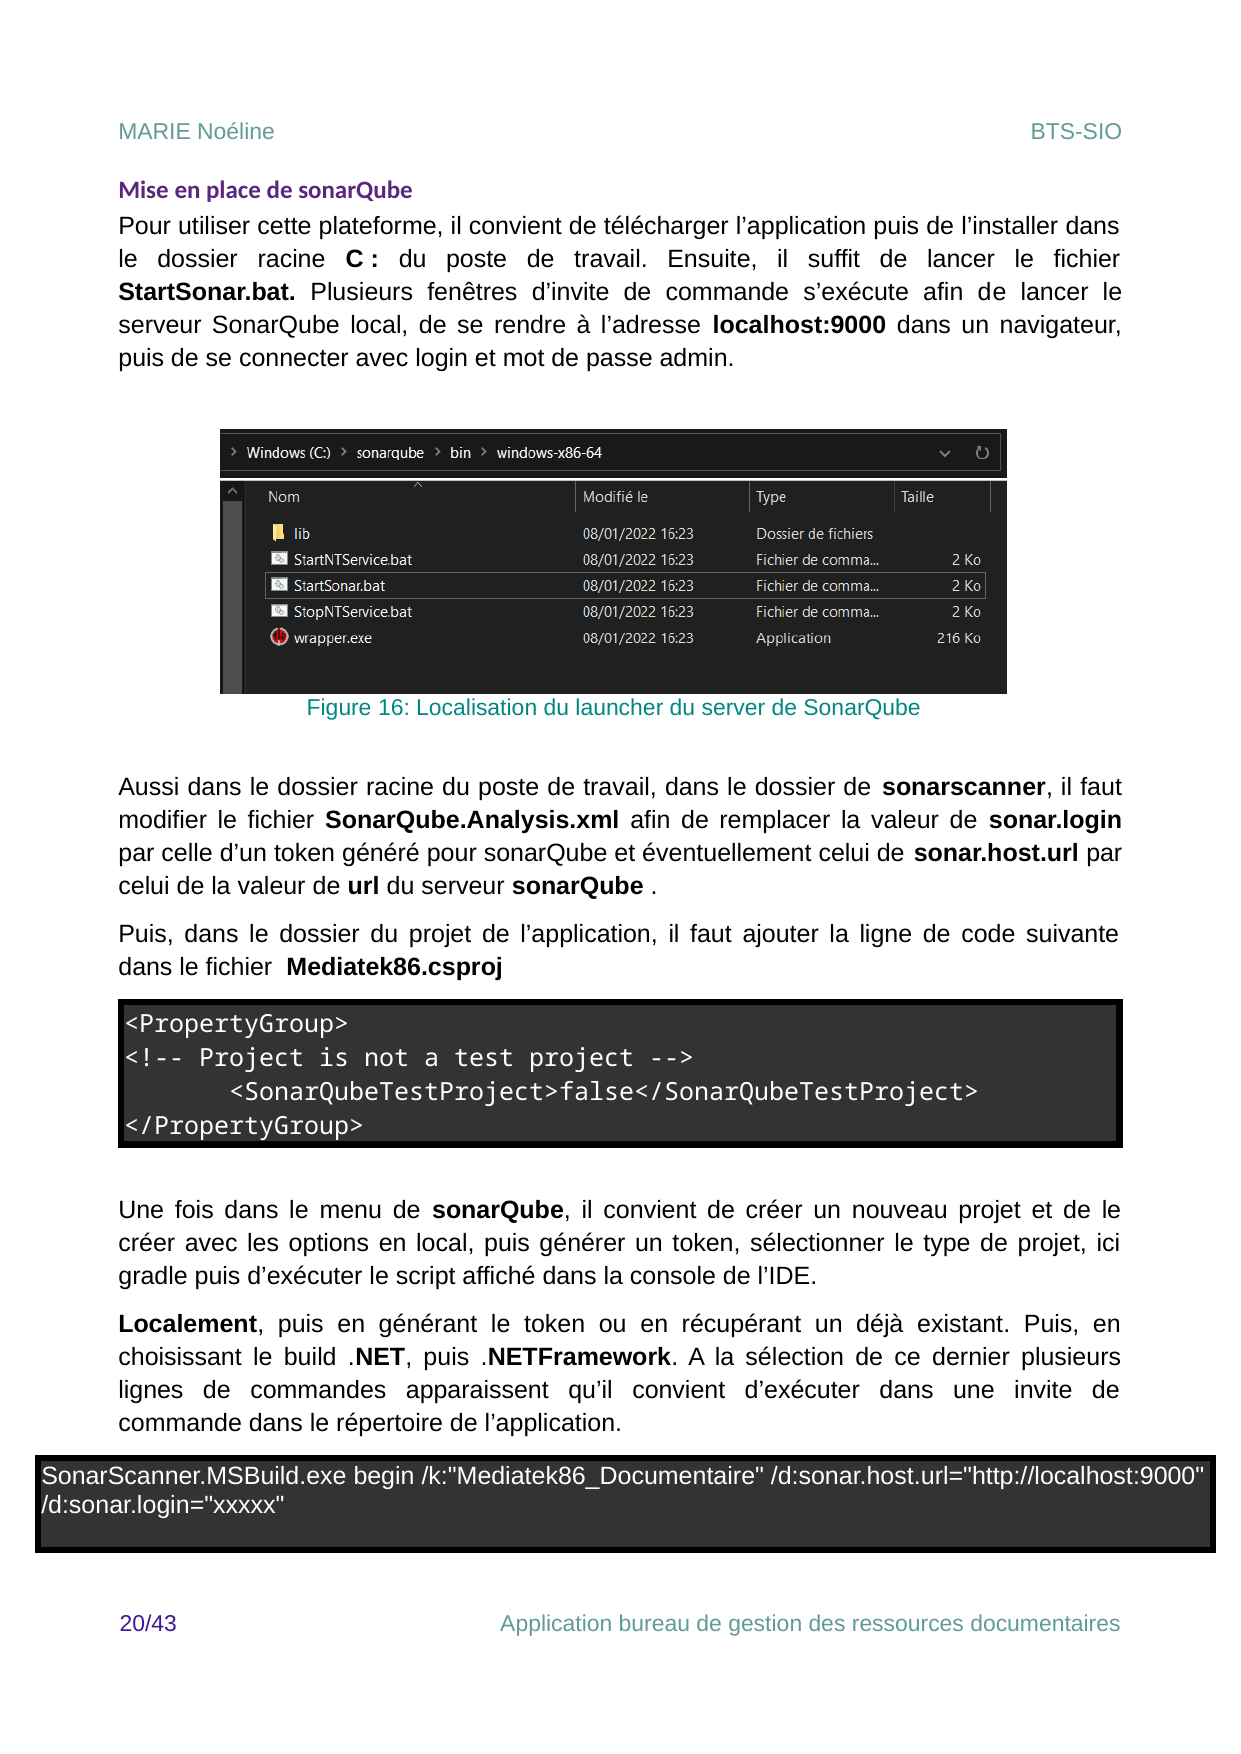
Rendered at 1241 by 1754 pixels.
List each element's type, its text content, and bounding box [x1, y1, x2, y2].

text Aussi dans le dossier racine du poste de travail, dans le dossier de sonarscanner, il faut modifier le fichier SonarQube.Analysis.xml afin de remplacer la valeur de sonar.login par celle d’un token généré pour sonarQube et éventuellement celui de sonar.host.url par celui de la valeur de url du serveur sonarQube . [118, 772, 1122, 900]
picture [220, 429, 1007, 694]
table_header <PropertyGroup> <!-- Project is not a test project --> <SonarQubeTestProject>false</SonarQubeTestProject> </PropertyGroup> [119, 1000, 1122, 1147]
subtitle Mise en place de sonarQube [118, 174, 1122, 204]
text Une fois dans le menu de sonarQube, il convient de créer un nouveau projet et de le créer avec les options en local, puis générer un token, sélectionner le type de projet, ici gradle puis d’exécuter le script affiché dans la console de l’IDE. [118, 1195, 1122, 1290]
table_header SonarScanner.MSBuild.exe begin /k:"Mediatek86_Documentaire" /d:sonar.host.url="http://localhost:9000" /d:sonar.login="xxxxx" [35, 1455, 1216, 1553]
text Pour utiliser cette plateforme, il convient de télécharger l’application puis de l’installer dans le dossier racine C : du poste de travail. Ensuite, il suffit de lancer le fichier StartSonar.bat. Plusieurs fenêtres d’invite de commande s’exécute afin de lancer le serveur SonarQube local, de se rendre à l’adresse localhost:9000 dans un navigateur, puis de se connecter avec login et mot de passe admin. [118, 211, 1122, 372]
text Puis, dans le dossier du projet de l’application, il faut ajouter la ligne de code suivante dans le fichier Mediatek86.csproj [118, 919, 1122, 981]
text Figure 16: Localisation du launcher du server de SonarQube [220, 694, 1007, 720]
text Localement, puis en générant le token ou en récupérant un déjà existant. Puis, en choisissant le build .NET, puis .NETFramework. A la sélection de ce dernier plusieurs lignes de commandes apparaissent qu’il convient d’exécuter dans une invite de commande dans le répertoire de l’application. [118, 1308, 1122, 1436]
